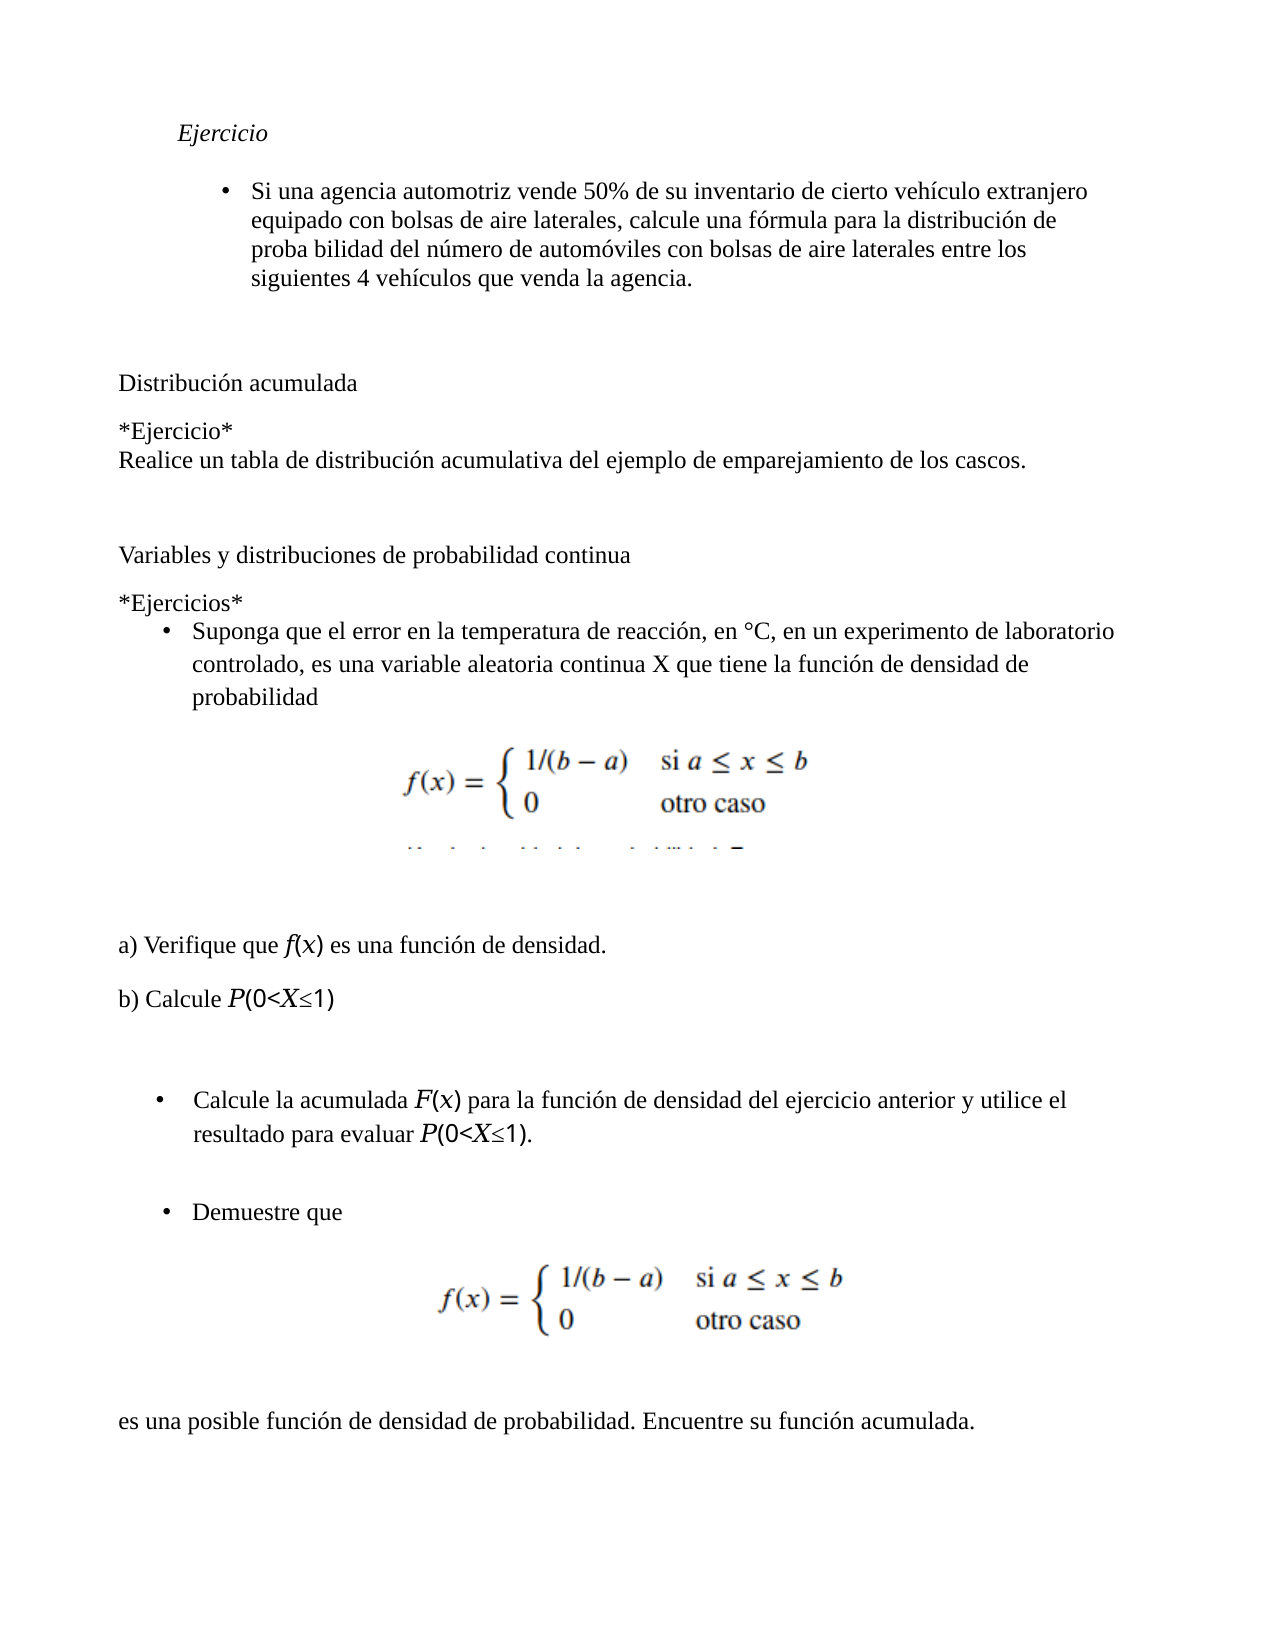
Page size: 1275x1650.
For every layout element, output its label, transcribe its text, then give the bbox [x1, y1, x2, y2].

text Realice un tabla de distribución acumulativa del ejemplo de emparejamiento de los cascos. [118, 445, 1157, 473]
picture [373, 730, 855, 849]
list Calcule la acumulada 𝐹(𝑥) para la función de densidad del ejercicio anterior y utilice el resultado para evaluar 𝑃(0<𝑋≤1). [156, 1082, 1157, 1150]
text b) Calcule 𝑃(0<𝑋≤1) [118, 980, 1157, 1014]
text Distribución acumulada [118, 368, 1157, 397]
list Si una agencia automotriz vende 50% de su inventario de cierto vehículo extranjero equipado con bolsas de aire laterales, calcule una fórmula para la distribución de proba bilidad del número de automóviles con bolsas de aire laterales entre los siguientes 4 vehículos que venda la agencia. [221, 176, 1098, 291]
text *Ejercicios* [118, 588, 1157, 616]
list Demuestre que [162, 1197, 1157, 1226]
list Suponga que el error en la temperatura de reacción, en °C, en un experimento de laboratorio controlado, es una variable aleatoria continua X que tiene la función de densidad de probabilidad [162, 616, 1157, 711]
text Ejercicio [177, 118, 1098, 147]
picture [405, 1240, 851, 1350]
text a) Verifique que 𝑓(𝑥) es una función de densidad. [118, 927, 1157, 961]
text es una posible función de densidad de probabilidad. Encuentre su función acumulada. [118, 1406, 1157, 1435]
text *Ejercicio* [118, 416, 1157, 445]
text Variables y distribuciones de probabilidad continua [118, 540, 1157, 569]
